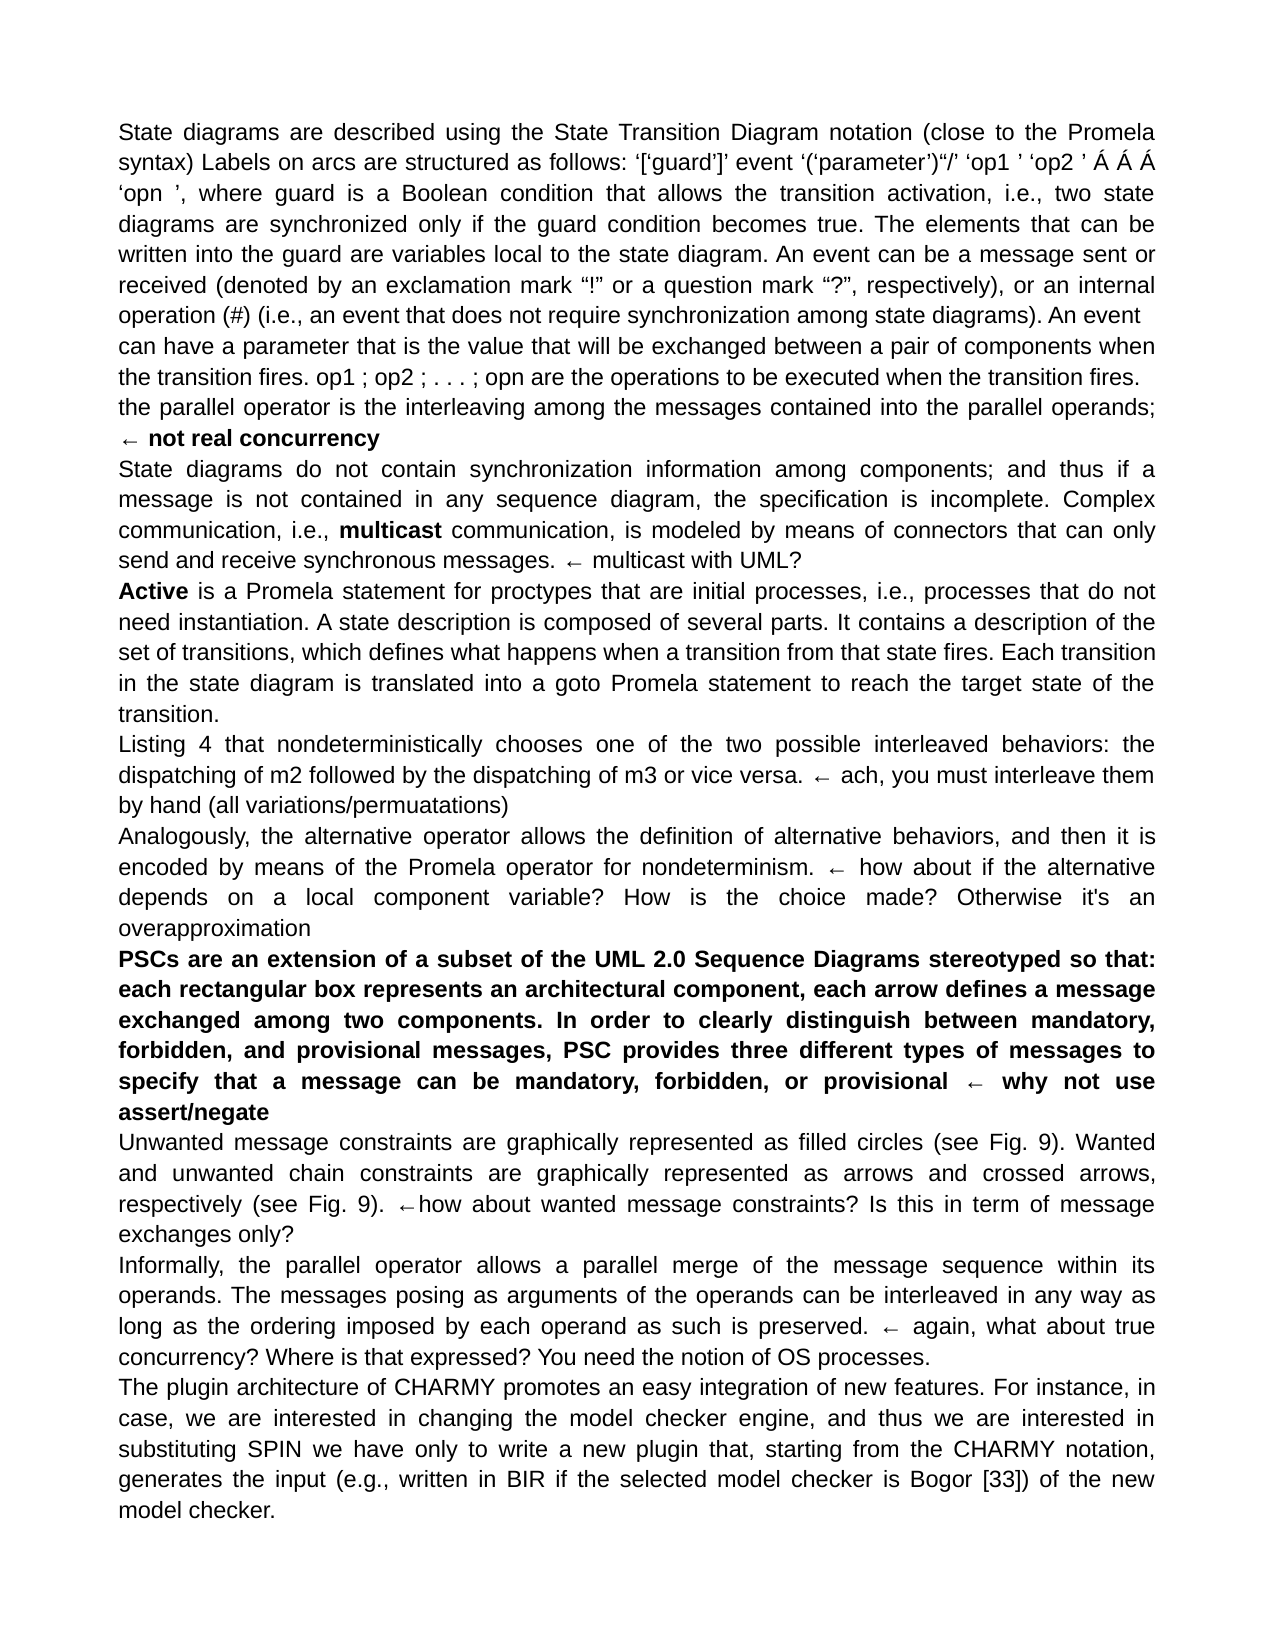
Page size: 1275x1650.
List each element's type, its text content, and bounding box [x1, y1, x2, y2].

text Informally, the parallel operator allows a parallel merge of the message sequence within its operands. The messages posing as arguments of the operands can be interleaved in any way as long as the ordering imposed by each operand as such is preserved. ← again, what about true concurrency? Where is that expressed? You need the notion of OS processes. [118, 1251, 1157, 1370]
text the parallel operator is the interleaving among the messages contained into the parallel operands; ← not real concurrency [118, 394, 1157, 451]
text The plugin architecture of CHARMY promotes an easy integration of new features. For instance, in case, we are interested in changing the model checker engine, and thus we are interested in substituting SPIN we have only to write a new plugin that, starting from the CHARMY notation, generates the input (e.g., written in BIR if the selected model checker is Bogor [33]) of the new model checker. [118, 1374, 1157, 1523]
text Listing 4 that nondeterministically chooses one of the two possible interleaved behaviors: the dispatching of m2 followed by the dispatching of m3 or vice versa. ← ach, you must interleave them by hand (all variations/permuatations) [118, 731, 1157, 819]
text State diagrams are described using the State Transition Diagram notation (close to the Promela syntax) Labels on arcs are structured as follows: ‘[‘guard’]’ event ‘(‘parameter’)“/’ ‘op1 ’ ‘op2 ’ Á Á Á ‘opn ’, where guard is a Boolean condition that allows the transition activation, i.e., two state diagrams are synchronized only if the guard condition becomes true. The elements that can be written into the guard are variables local to the state diagram. An event can be a message sent or received (denoted by an exclamation mark “!” or a question mark “?”, respectively), or an internal operation (#) (i.e., an event that does not require synchronization among state diagrams). An event [118, 118, 1157, 329]
text can have a parameter that is the value that will be exchanged between a pair of components when the transition fires. op1 ; op2 ; . . . ; opn are the operations to be executed when the transition fires. [118, 332, 1157, 390]
text Active is a Promela statement for proctypes that are initial processes, i.e., processes that do not need instantiation. A state description is composed of several parts. It contains a description of the set of transitions, which defines what happens when a transition from that state fires. Each transition in the state diagram is translated into a goto Promela statement to reach the target state of the transition. [118, 577, 1157, 727]
text Unwanted message constraints are graphically represented as filled circles (see Fig. 9). Wanted and unwanted chain constraints are graphically represented as arrows and crossed arrows, respectively (see Fig. 9). ←how about wanted message constraints? Is this in term of message exchanges only? [118, 1129, 1157, 1247]
text Analogously, the alternative operator allows the definition of alternative behaviors, and then it is encoded by means of the Promela operator for nondeterminism. ← how about if the alternative depends on a local component variable? How is the choice made? Otherwise it's an overapproximation [118, 822, 1157, 941]
text State diagrams do not contain synchronization information among components; and thus if a message is not contained in any sequence diagram, the specification is incomplete. Complex communication, i.e., multicast communication, is modeled by means of connectors that can only send and receive synchronous messages. ← multicast with UML? [118, 455, 1157, 574]
text PSCs are an extension of a subset of the UML 2.0 Sequence Diagrams stereotyped so that: each rectangular box represents an architectural component, each arrow defines a message exchanged among two components. In order to clearly distinguish between mandatory, forbidden, and provisional messages, PSC provides three different types of messages to specify that a message can be mandatory, forbidden, or provisional ← why not use assert/negate [118, 945, 1157, 1125]
